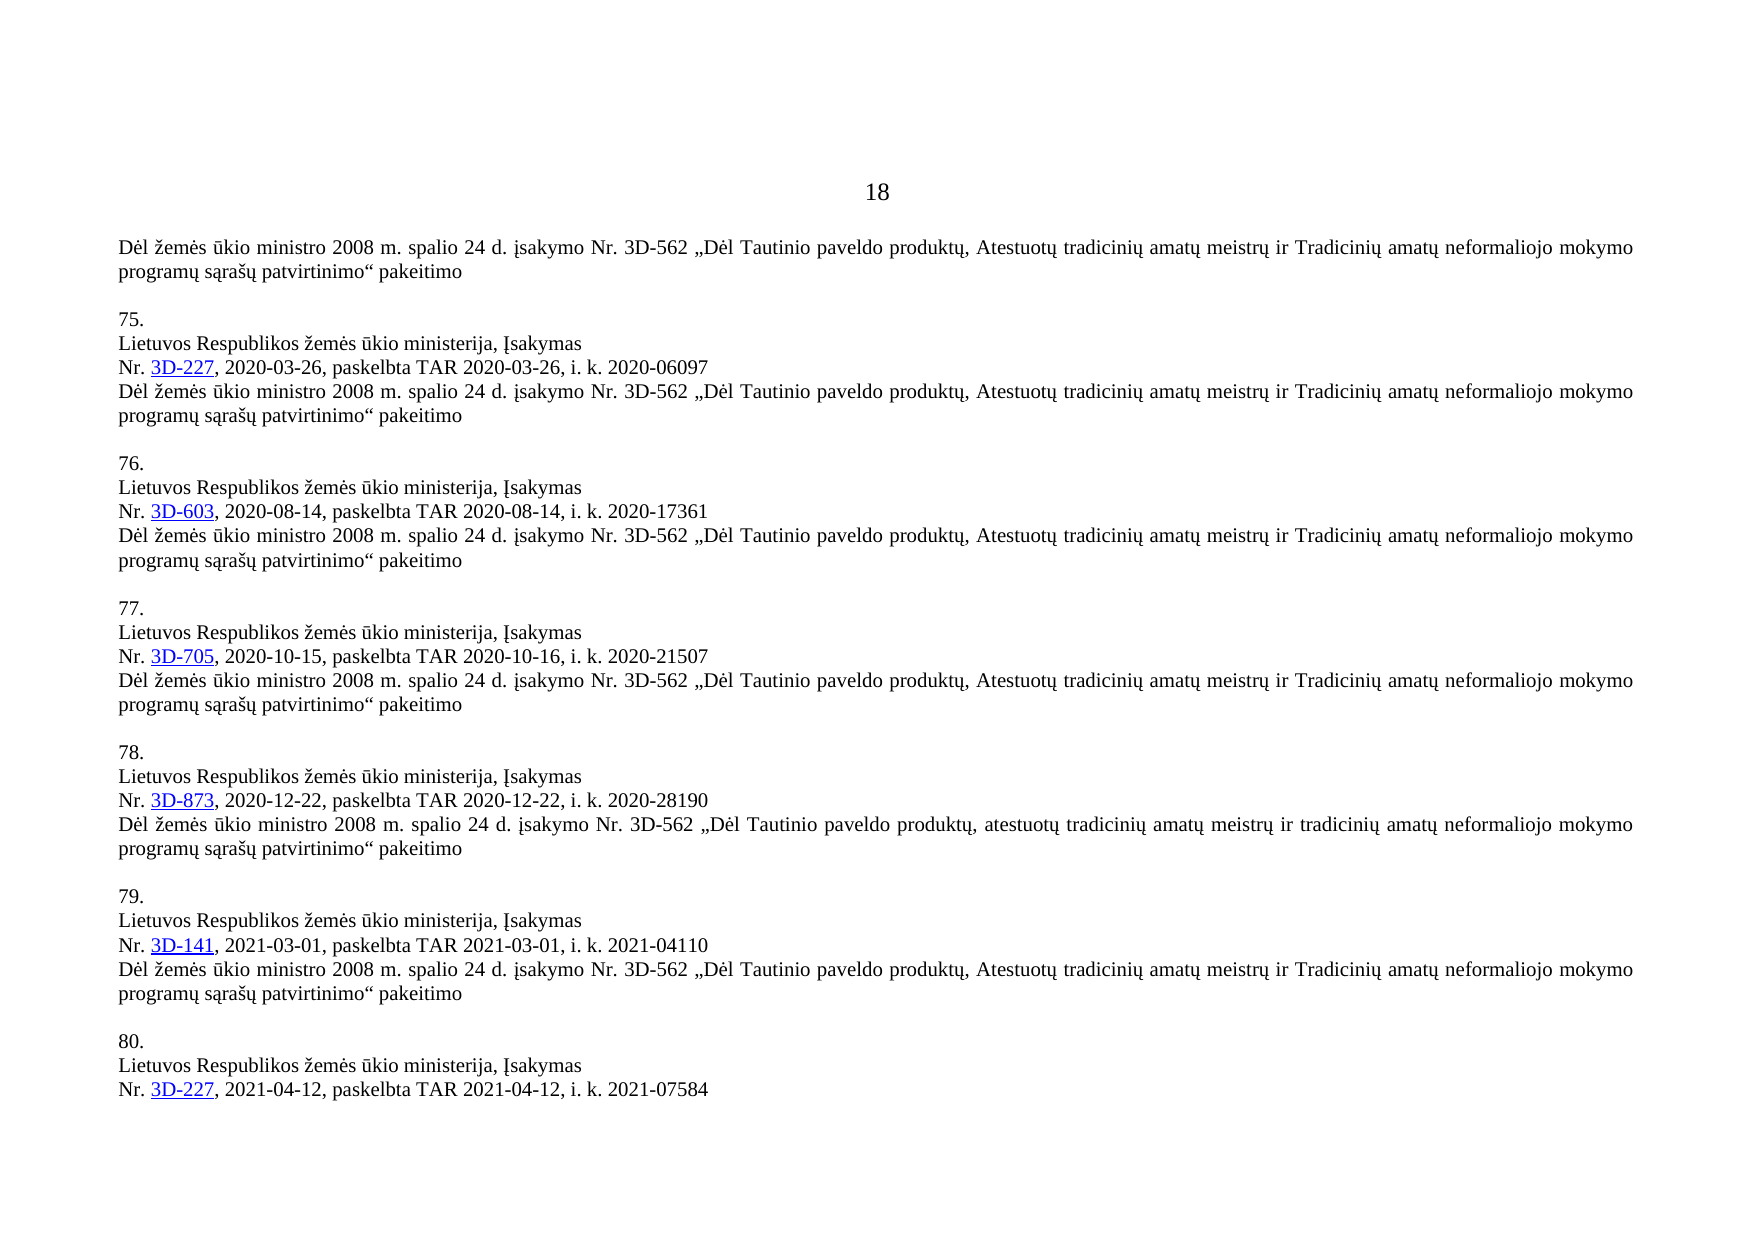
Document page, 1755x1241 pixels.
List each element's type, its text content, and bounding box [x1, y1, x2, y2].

text 80. [118, 1029, 1636, 1053]
text 79. [118, 884, 1636, 908]
text 76. [118, 451, 1636, 475]
text Lietuvos Respublikos žemės ūkio ministerija, Įsakymas [118, 1053, 1636, 1077]
text Dėl žemės ūkio ministro 2008 m. spalio 24 d. įsakymo Nr. 3D-562 „Dėl Tautinio paveldo produktų, Atestuotų tradicinių amatų meistrų ir Tradicinių amatų neformaliojo mokymo programų sąrašų patvirtinimo“ pakeitimo [118, 523, 1636, 572]
text Dėl žemės ūkio ministro 2008 m. spalio 24 d. įsakymo Nr. 3D-562 „Dėl Tautinio paveldo produktų, Atestuotų tradicinių amatų meistrų ir Tradicinių amatų neformaliojo mokymo programų sąrašų patvirtinimo“ pakeitimo [118, 957, 1636, 1005]
text Lietuvos Respublikos žemės ūkio ministerija, Įsakymas [118, 620, 1636, 644]
text 78. [118, 740, 1636, 764]
text 75. [118, 307, 1636, 331]
text Dėl žemės ūkio ministro 2008 m. spalio 24 d. įsakymo Nr. 3D-562 „Dėl Tautinio paveldo produktų, atestuotų tradicinių amatų meistrų ir tradicinių amatų neformaliojo mokymo programų sąrašų patvirtinimo“ pakeitimo [118, 812, 1636, 860]
text Nr. 3D-227, 2020-03-26, paskelbta TAR 2020-03-26, i. k. 2020-06097 [118, 355, 1636, 379]
text Nr. 3D-873, 2020-12-22, paskelbta TAR 2020-12-22, i. k. 2020-28190 [118, 788, 1636, 812]
text Nr. 3D-141, 2021-03-01, paskelbta TAR 2021-03-01, i. k. 2021-04110 [118, 932, 1636, 957]
text Nr. 3D-227, 2021-04-12, paskelbta TAR 2021-04-12, i. k. 2021-07584 [118, 1077, 1636, 1101]
text Lietuvos Respublikos žemės ūkio ministerija, Įsakymas [118, 475, 1636, 499]
text Nr. 3D-603, 2020-08-14, paskelbta TAR 2020-08-14, i. k. 2020-17361 [118, 499, 1636, 523]
text Dėl žemės ūkio ministro 2008 m. spalio 24 d. įsakymo Nr. 3D-562 „Dėl Tautinio paveldo produktų, Atestuotų tradicinių amatų meistrų ir Tradicinių amatų neformaliojo mokymo programų sąrašų patvirtinimo“ pakeitimo [118, 379, 1636, 427]
text Dėl žemės ūkio ministro 2008 m. spalio 24 d. įsakymo Nr. 3D-562 „Dėl Tautinio paveldo produktų, Atestuotų tradicinių amatų meistrų ir Tradicinių amatų neformaliojo mokymo programų sąrašų patvirtinimo“ pakeitimo [118, 235, 1636, 283]
text Dėl žemės ūkio ministro 2008 m. spalio 24 d. įsakymo Nr. 3D-562 „Dėl Tautinio paveldo produktų, Atestuotų tradicinių amatų meistrų ir Tradicinių amatų neformaliojo mokymo programų sąrašų patvirtinimo“ pakeitimo [118, 668, 1636, 716]
text 77. [118, 596, 1636, 620]
text Lietuvos Respublikos žemės ūkio ministerija, Įsakymas [118, 908, 1636, 932]
text Nr. 3D-705, 2020-10-15, paskelbta TAR 2020-10-16, i. k. 2020-21507 [118, 644, 1636, 668]
text Lietuvos Respublikos žemės ūkio ministerija, Įsakymas [118, 764, 1636, 788]
text Lietuvos Respublikos žemės ūkio ministerija, Įsakymas [118, 331, 1636, 355]
